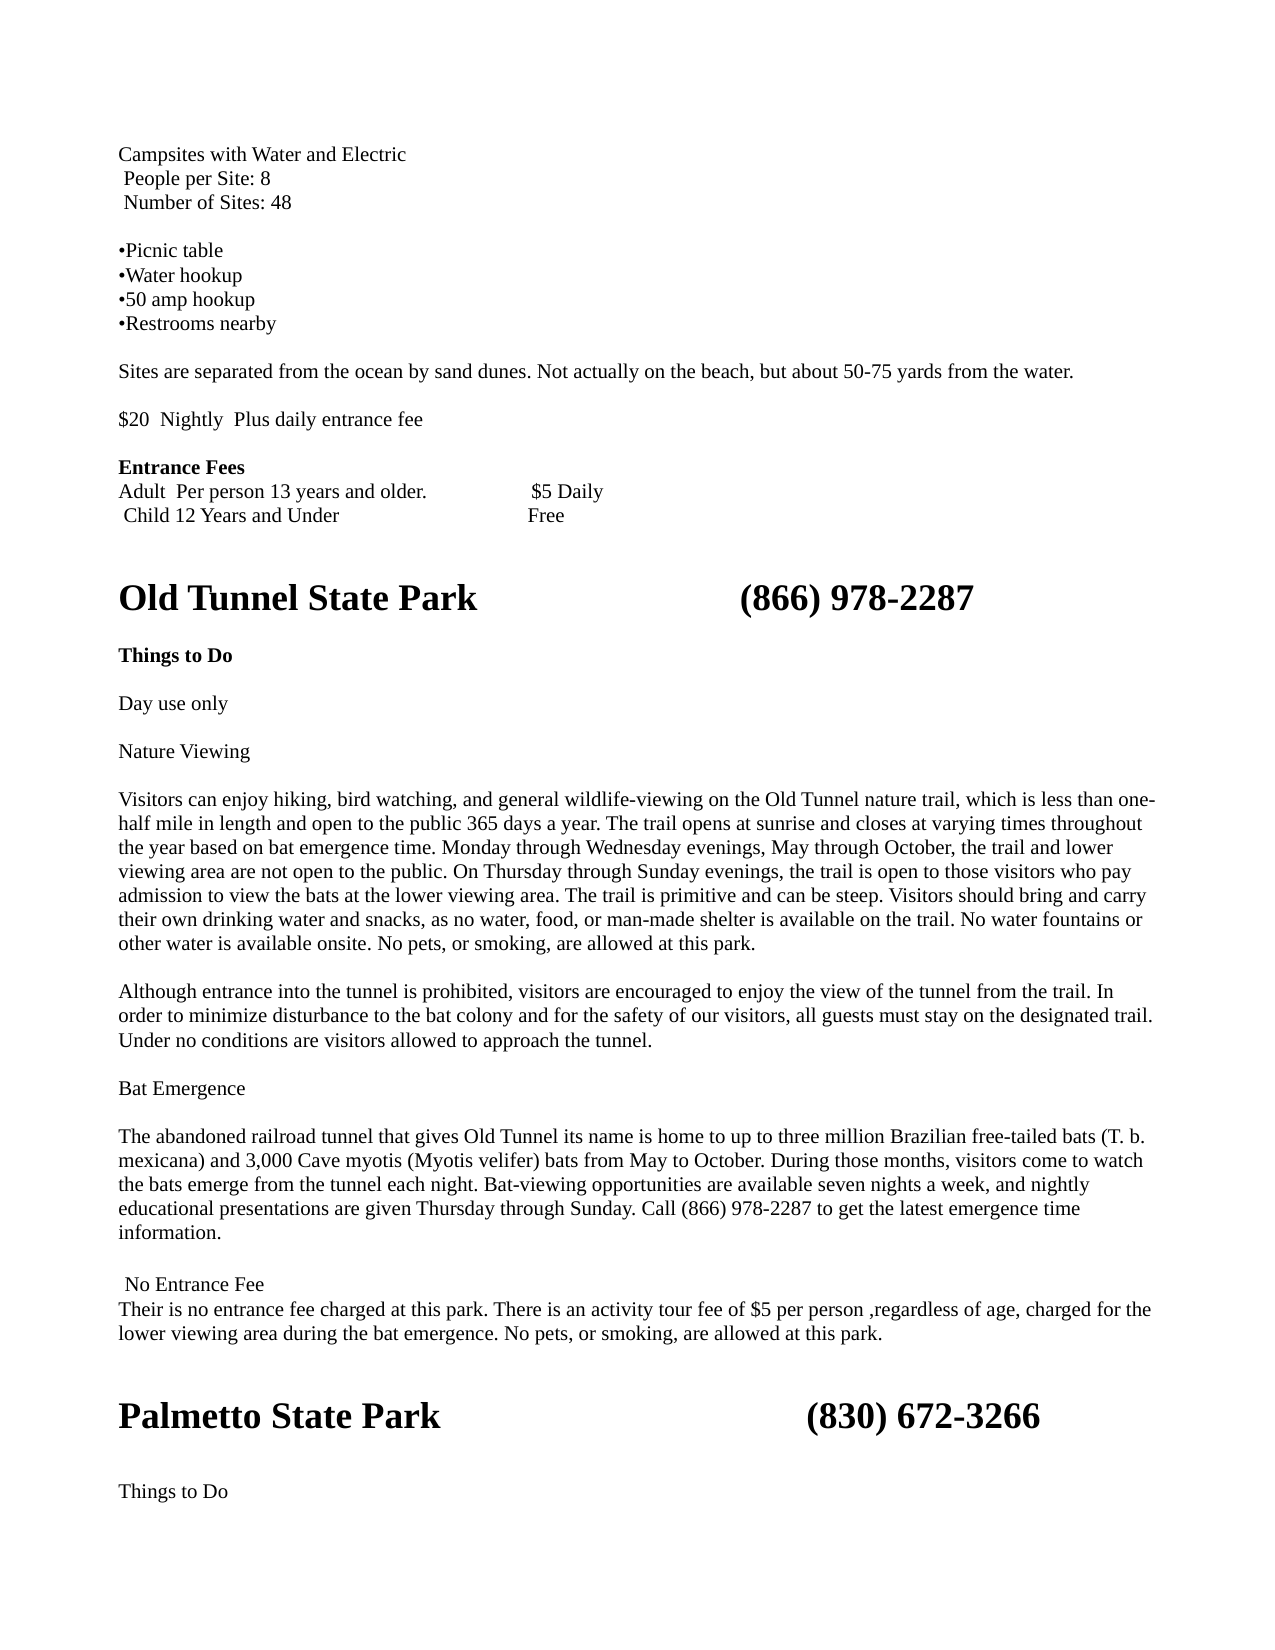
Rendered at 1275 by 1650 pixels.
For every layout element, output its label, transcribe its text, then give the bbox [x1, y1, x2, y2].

text Things to Do [118, 1479, 1157, 1503]
text Adult Per person 13 years and older. $5 Daily [118, 479, 1157, 503]
text Old Tunnel State Park (866) 978-2287 [118, 575, 1157, 618]
text •Restrooms nearby [118, 311, 1157, 335]
text •50 amp hookup [118, 287, 1157, 311]
text Child 12 Years and Under Free [118, 503, 1157, 527]
text Campsites with Water and Electric [118, 142, 1157, 166]
text Nature Viewing [118, 739, 1157, 763]
text Sites are separated from the ocean by sand dunes. Not actually on the beach, but about 50-75 yards from the water. [118, 359, 1157, 383]
text Day use only [118, 691, 1157, 715]
text $20 Nightly Plus daily entrance fee [118, 407, 1157, 431]
text Entrance Fees [118, 455, 1157, 479]
text No Entrance Fee [118, 1268, 1157, 1297]
text Although entrance into the tunnel is prohibited, visitors are encouraged to enjoy the view of the tunnel from the trail. In order to minimize disturbance to the bat colony and for the safety of our visitors, all guests must stay on the designated trail. Under no conditions are visitors allowed to approach the tunnel. [118, 979, 1157, 1052]
text Their is no entrance fee charged at this park. There is an activity tour fee of $5 per person ,regardless of age, charged for the lower viewing area during the bat emergence. No pets, or smoking, are allowed at this park. [118, 1297, 1157, 1345]
text Visitors can enjoy hiking, bird watching, and general wildlife-viewing on the Old Tunnel nature trail, which is less than one-half mile in length and open to the public 365 days a year. The trail opens at sunrise and closes at varying times throughout the year based on bat emergence time. Monday through Wednesday evenings, May through October, the trail and lower viewing area are not open to the public. On Thursday through Sunday evenings, the trail is open to those visitors who pay admission to view the bats at the lower viewing area. The trail is primitive and can be steep. Visitors should bring and carry their own drinking water and snacks, as no water, food, or man-made shelter is available on the trail. No water fountains or other water is available onsite. No pets, or smoking, are allowed at this park. [118, 787, 1157, 955]
text •Picnic table [118, 238, 1157, 262]
text The abandoned railroad tunnel that gives Old Tunnel its name is home to up to three million Brazilian free-tailed bats (T. b. mexicana) and 3,000 Cave myotis (Myotis velifer) bats from May to October. During those months, visitors come to watch the bats emerge from the tunnel each night. Bat-viewing opportunities are available seven nights a week, and nightly educational presentations are given Thursday through Sunday. Call (866) 978-2287 to get the latest emergence time information. [118, 1124, 1157, 1244]
text •Water hookup [118, 262, 1157, 287]
text Palmetto State Park (830) 672-3266 [118, 1393, 1157, 1436]
text Things to Do [118, 642, 1157, 667]
text Bat Emergence [118, 1076, 1157, 1100]
text Number of Sites: 48 [118, 190, 1157, 214]
text People per Site: 8 [118, 166, 1157, 190]
